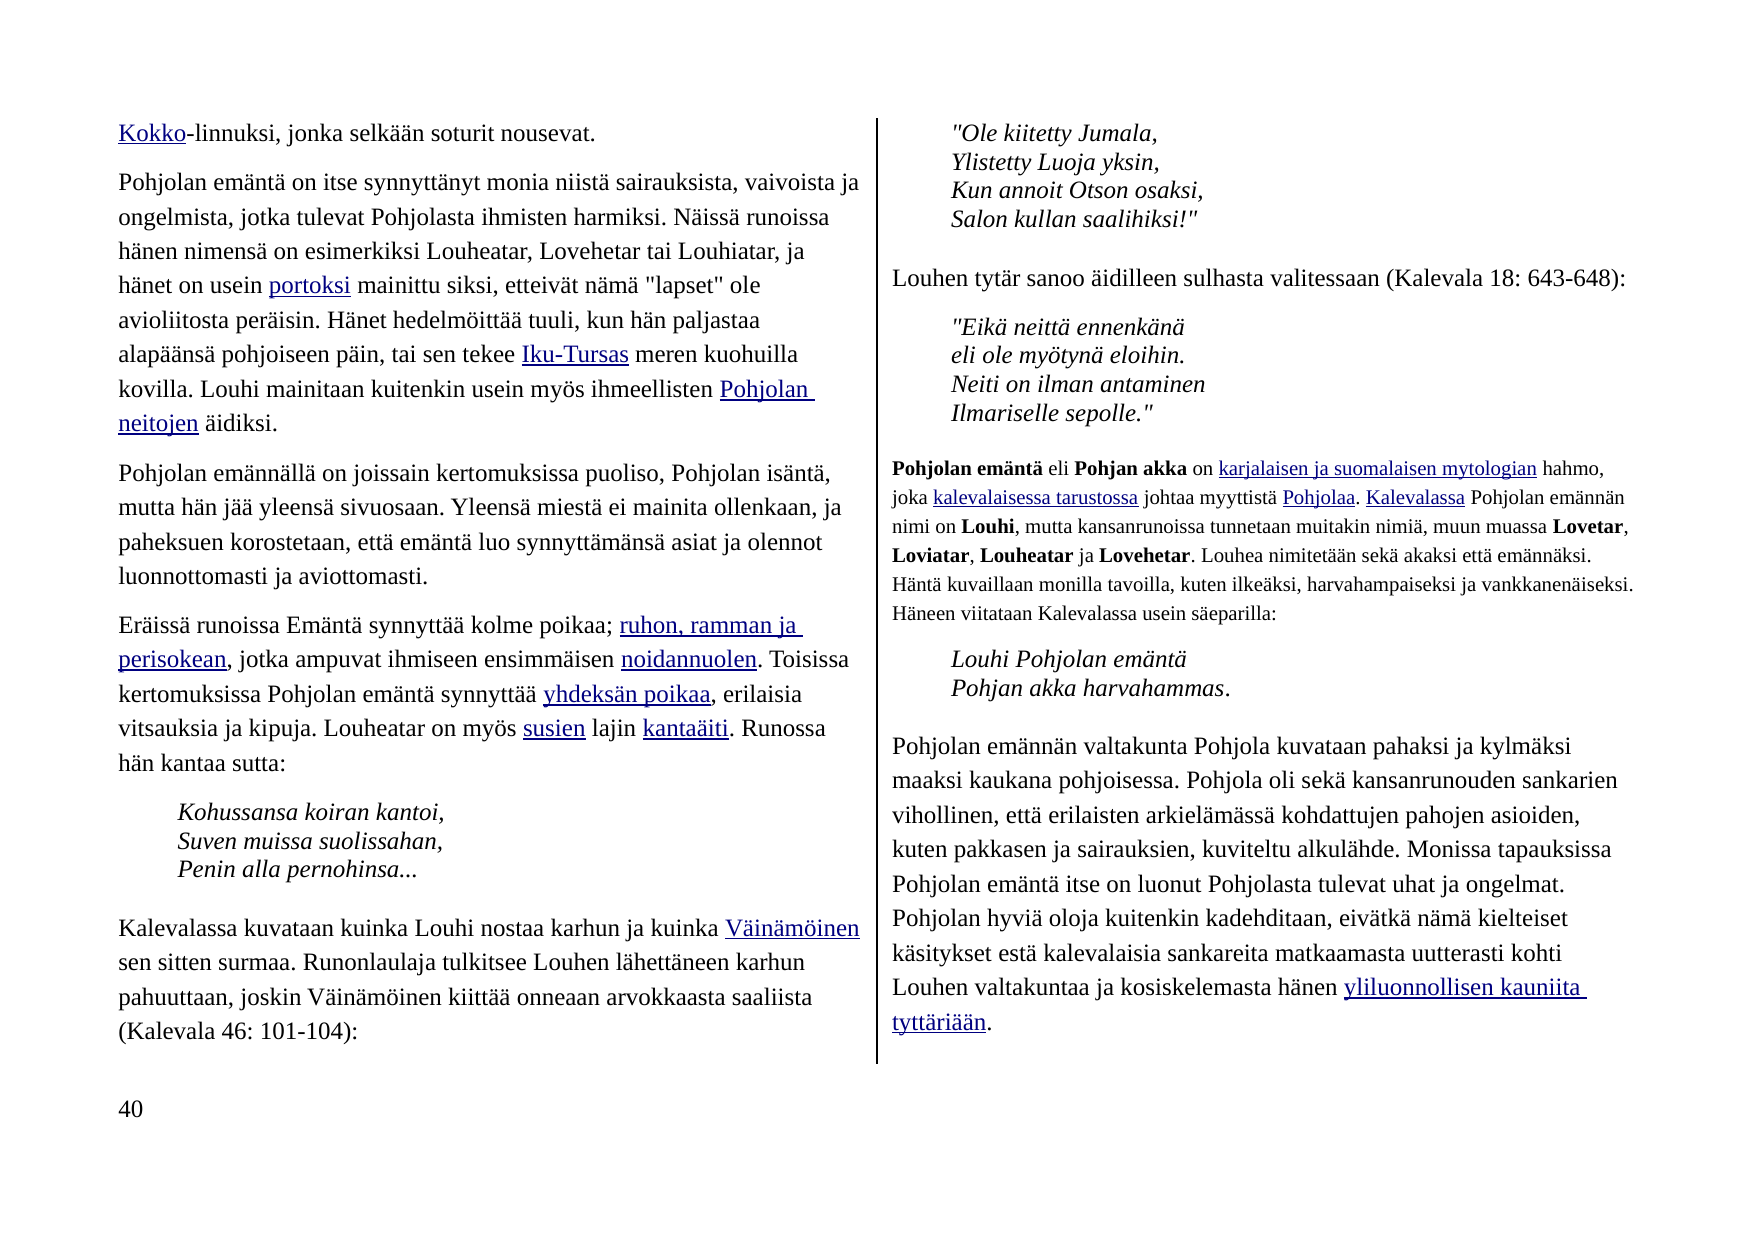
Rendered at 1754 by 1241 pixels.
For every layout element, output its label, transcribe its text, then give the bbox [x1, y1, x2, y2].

list Salon kullan saalihiksi!" [951, 204, 1635, 233]
text Pohjolan emäntä on itse synnyttänyt monia niistä sairauksista, vaivoista ja ongelmista, jotka tulevat Pohjolasta ihmisten harmiksi. Näissä runoissa hänen nimensä on esimerkiksi Louheatar, Lovehetar tai Louhiatar, ja hänet on usein portoksi mainittu siksi, etteivät nämä "lapset" ole avioliitosta peräisin. Hänet hedelmöittää tuuli, kun hän paljastaa alapäänsä pohjoiseen päin, tai sen tekee Iku-Tursas meren kuohuilla kovilla. Louhi mainitaan kuitenkin usein myös ihmeellisten Pohjolan neitojen äidiksi. [118, 167, 862, 437]
text Pohjolan emännällä on joissain kertomuksissa puoliso, Pohjolan isäntä, mutta hän jää yleensä sivuosaan. Yleensä miestä ei mainita ollenkaan, ja paheksuen korostetaan, että emäntä luo synnyttämänsä asiat ja olennot luonnottomasti ja aviottomasti. [118, 458, 862, 590]
text Pohjolan emäntä eli Pohjan akka on karjalaisen ja suomalaisen mytologian hahmo, joka kalevalaisessa tarustossa johtaa myyttistä Pohjolaa. Kalevalassa Pohjolan emännän nimi on Louhi, mutta kansanrunoissa tunnetaan muitakin nimiä, muun muassa Lovetar, Loviatar, Louheatar ja Lovehetar. Louhea nimitetään sekä akaksi että emännäksi. Häntä kuvaillaan monilla tavoilla, kuten ilkeäksi, harvahampaiseksi ja vankkanenäiseksi. Häneen viitataan Kalevalassa usein säeparilla: [892, 456, 1635, 624]
list Suven muissa suolissahan, [177, 826, 862, 854]
list "Ole kiitetty Jumala, [951, 118, 1635, 147]
text Louhen tytär sanoo äidilleen sulhasta valitessaan (Kalevala 18: 643-648): [892, 263, 1635, 291]
list Ylistetty Luoja yksin, [951, 147, 1635, 176]
list eli ole myötynä eloihin. [951, 340, 1635, 369]
list Pohjan akka harvahammas. [951, 673, 1635, 701]
list Kun annoit Otson osaksi, [951, 176, 1635, 204]
list Neiti on ilman antaminen [951, 369, 1635, 398]
text Pohjolan emännän valtakunta Pohjola kuvataan pahaksi ja kylmäksi maaksi kaukana pohjoisessa. Pohjola oli sekä kansanrunouden sankarien vihollinen, että erilaisten arkielämässä kohdattujen pahojen asioiden, kuten pakkasen ja sairauksien, kuviteltu alkulähde. Monissa tapauksissa Pohjolan emäntä itse on luonut Pohjolasta tulevat uhat ja ongelmat. Pohjolan hyviä oloja kuitenkin kadehditaan, eivätkä nämä kielteiset käsitykset estä kalevalaisia sankareita matkaamasta uutterasti kohti Louhen valtakuntaa ja kosiskelemasta hänen yliluonnollisen kauniita tyttäriään. [892, 731, 1635, 1035]
list Penin alla pernohinsa... [177, 854, 862, 883]
text Kalevalassa kuvataan kuinka Louhi nostaa karhun ja kuinka Väinämöinen sen sitten surmaa. Runonlaulaja tulkitsee Louhen lähettäneen karhun pahuuttaan, joskin Väinämöinen kiittää onneaan arvokkaasta saaliista (Kalevala 46: 101-104): [118, 913, 862, 1045]
text Kokko-linnuksi, jonka selkään soturit nousevat. [118, 118, 862, 147]
list "Eikä neittä ennenkänä [951, 312, 1635, 340]
text Eräissä runoissa Emäntä synnyttää kolme poikaa; ruhon, ramman ja perisokean, jotka ampuvat ihmiseen ensimmäisen noidannuolen. Toisissa kertomuksissa Pohjolan emäntä synnyttää yhdeksän poikaa, erilaisia vitsauksia ja kipuja. Louheatar on myös susien lajin kantaäiti. Runossa hän kantaa sutta: [118, 610, 862, 777]
list Kohussansa koiran kantoi, [177, 797, 862, 826]
list Louhi Pohjolan emäntä [951, 644, 1635, 673]
list Ilmariselle sepolle." [951, 398, 1635, 427]
